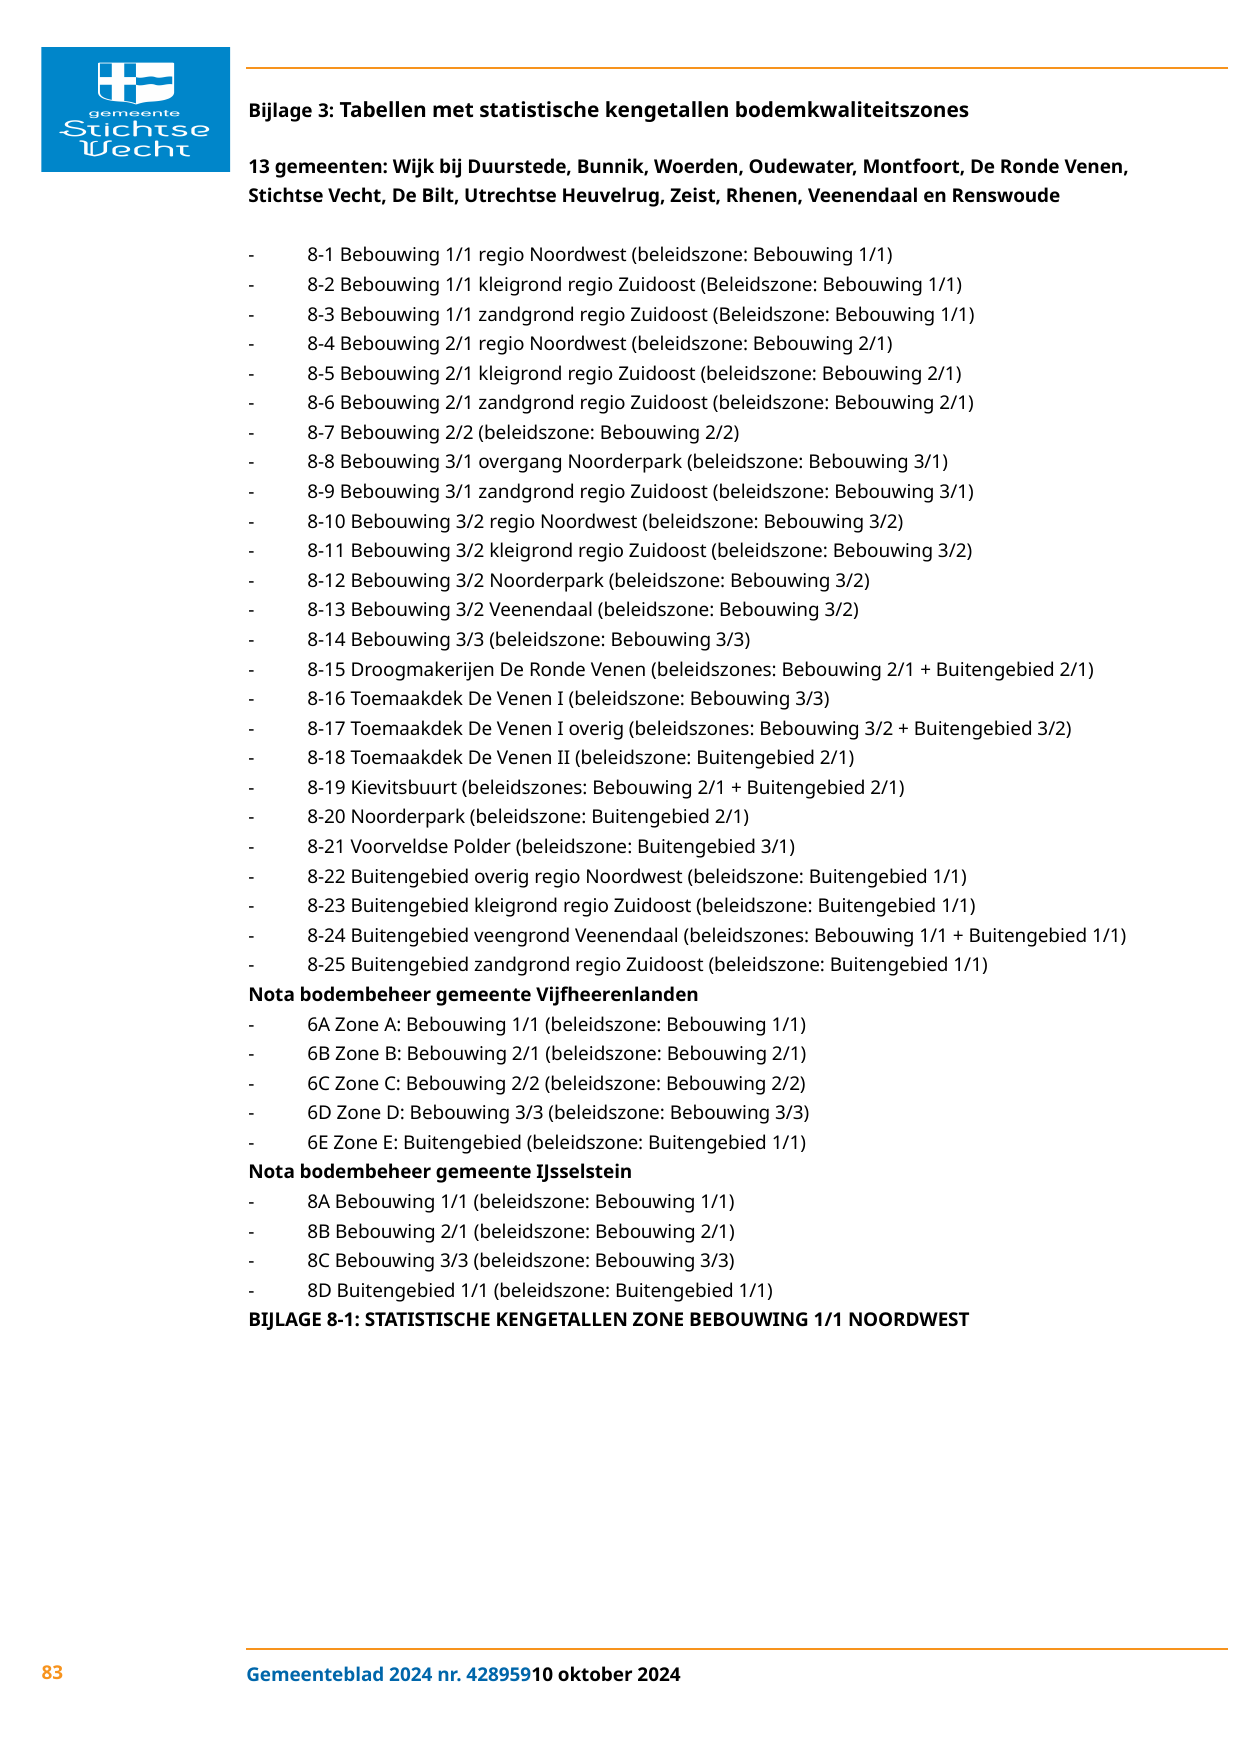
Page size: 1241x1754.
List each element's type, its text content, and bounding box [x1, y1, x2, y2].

picture [137, 63, 174, 103]
list 8-5 Bebouwing 2/1 kleigrond regio Zuidoost (beleidszone: Bebouwing 2/1) [248, 360, 1152, 386]
list 8-3 Bebouwing 1/1 zandgrond regio Zuidoost (Beleidszone: Bebouwing 1/1) [248, 301, 1152, 327]
list 8-20 Noorderpark (beleidszone: Buitengebied 2/1) [248, 804, 1152, 829]
picture [99, 63, 135, 101]
list 6D Zone D: Bebouwing 3/3 (beleidszone: Bebouwing 3/3) [248, 1099, 1152, 1125]
list 8-4 Bebouwing 2/1 regio Noordwest (beleidszone: Bebouwing 2/1) [248, 330, 1152, 356]
list 8-7 Bebouwing 2/2 (beleidszone: Bebouwing 2/2) [248, 419, 1152, 445]
list 8B Bebouwing 2/1 (beleidszone: Bebouwing 2/1) [248, 1218, 1152, 1244]
list 8-23 Buitengebied kleigrond regio Zuidoost (beleidszone: Buitengebied 1/1) [248, 892, 1152, 918]
text Nota bodembeheer gemeente IJsselstein [248, 1159, 1152, 1184]
list 8-2 Bebouwing 1/1 kleigrond regio Zuidoost (Beleidszone: Bebouwing 1/1) [248, 271, 1152, 297]
list 8-18 Toemaakdek De Venen II (beleidszone: Buitengebied 2/1) [248, 744, 1152, 770]
list 8-11 Bebouwing 3/2 kleigrond regio Zuidoost (beleidszone: Bebouwing 3/2) [248, 537, 1152, 563]
list 8-13 Bebouwing 3/2 Veenendaal (beleidszone: Bebouwing 3/2) [248, 597, 1152, 622]
list 8-10 Bebouwing 3/2 regio Noordwest (beleidszone: Bebouwing 3/2) [248, 508, 1152, 534]
list 8D Buitengebied 1/1 (beleidszone: Buitengebied 1/1) [248, 1277, 1152, 1303]
list 8-19 Kievitsbuurt (beleidszones: Bebouwing 2/1 + Buitengebied 2/1) [248, 774, 1152, 800]
text BIJLAGE 8-1: STATISTISCHE KENGETALLEN ZONE BEBOUWING 1/1 NOORDWEST [248, 1307, 1152, 1332]
list 8C Bebouwing 3/3 (beleidszone: Bebouwing 3/3) [248, 1247, 1152, 1273]
list 6C Zone C: Bebouwing 2/2 (beleidszone: Bebouwing 2/2) [248, 1070, 1152, 1096]
text Nota bodembeheer gemeente Vijfheerenlanden [248, 981, 1152, 1007]
list 8-21 Voorveldse Polder (beleidszone: Buitengebied 3/1) [248, 833, 1152, 859]
list 8-14 Bebouwing 3/3 (beleidszone: Bebouwing 3/3) [248, 626, 1152, 652]
list 8-22 Buitengebied overig regio Noordwest (beleidszone: Buitengebied 1/1) [248, 863, 1152, 889]
list 8-25 Buitengebied zandgrond regio Zuidoost (beleidszone: Buitengebied 1/1) [248, 952, 1152, 977]
text Bijlage 3: Tabellen met statistische kengetallen bodemkwaliteitszones [248, 95, 1152, 123]
list 8-12 Bebouwing 3/2 Noorderpark (beleidszone: Bebouwing 3/2) [248, 567, 1152, 593]
list 8-17 Toemaakdek De Venen I overig (beleidszones: Bebouwing 3/2 + Buitengebied 3/2) [248, 715, 1152, 741]
list 8-16 Toemaakdek De Venen I (beleidszone: Bebouwing 3/3) [248, 685, 1152, 711]
list 8A Bebouwing 1/1 (beleidszone: Bebouwing 1/1) [248, 1188, 1152, 1214]
list 6E Zone E: Buitengebied (beleidszone: Buitengebied 1/1) [248, 1129, 1152, 1155]
list 6B Zone B: Bebouwing 2/1 (beleidszone: Bebouwing 2/1) [248, 1040, 1152, 1066]
list 8-8 Bebouwing 3/1 overgang Noorderpark (beleidszone: Bebouwing 3/1) [248, 449, 1152, 474]
text 13 gemeenten: Wijk bij Duurstede, Bunnik, Woerden, Oudewater, Montfoort, De Ronde Venen, Stichtse Vecht, De Bilt, Utrechtse Heuvelrug, Zeist, Rhenen, Veenendaal en Renswoude [248, 153, 1152, 208]
list 8-6 Bebouwing 2/1 zandgrond regio Zuidoost (beleidszone: Bebouwing 2/1) [248, 389, 1152, 415]
list 8-1 Bebouwing 1/1 regio Noordwest (beleidszone: Bebouwing 1/1) [248, 242, 1152, 267]
list 8-9 Bebouwing 3/1 zandgrond regio Zuidoost (beleidszone: Bebouwing 3/1) [248, 478, 1152, 504]
list 8-15 Droogmakerijen De Ronde Venen (beleidszones: Bebouwing 2/1 + Buitengebied 2/1) [248, 656, 1152, 682]
list 6A Zone A: Bebouwing 1/1 (beleidszone: Bebouwing 1/1) [248, 1011, 1152, 1037]
list 8-24 Buitengebied veengrond Veenendaal (beleidszones: Bebouwing 1/1 + Buitengebied 1/1) [248, 922, 1152, 948]
